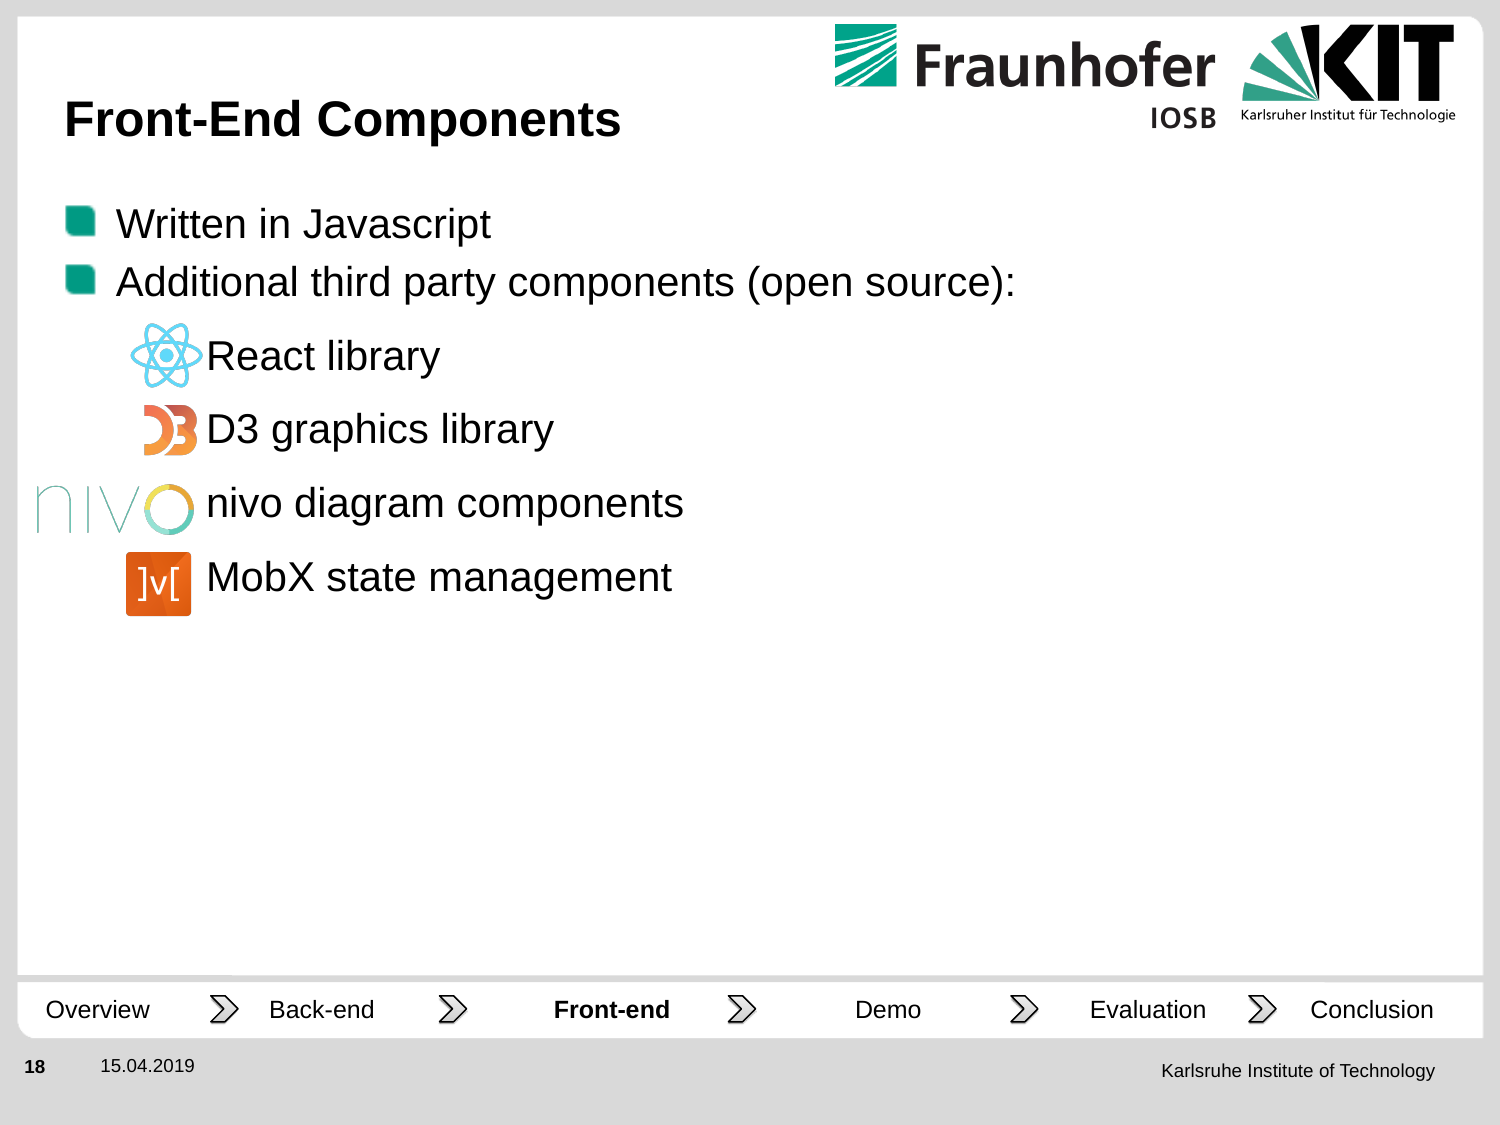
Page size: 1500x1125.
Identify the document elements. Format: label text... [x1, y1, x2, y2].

text_box 15.04.2019 [100, 1053, 272, 1113]
picture [0, 0, 1500, 1125]
text_box Evaluation [1075, 986, 1222, 1031]
text_box Demo [840, 986, 937, 1031]
text_box Conclusion [1295, 986, 1500, 1031]
text_box [1248, 995, 1277, 1022]
text_box Back-end [254, 986, 418, 1031]
title Front-End Components [64, 54, 1198, 147]
text_box [728, 995, 756, 1022]
list Written in Javascript Additional third party components (open source): React library D3 graphics library nivo diagram components MobX state management [64, 196, 1436, 966]
text_box Overview [30, 986, 194, 1031]
text_box [210, 995, 238, 1022]
text_box [439, 995, 467, 1022]
text_box [1010, 995, 1038, 1022]
text_box Front-end [539, 986, 686, 1031]
